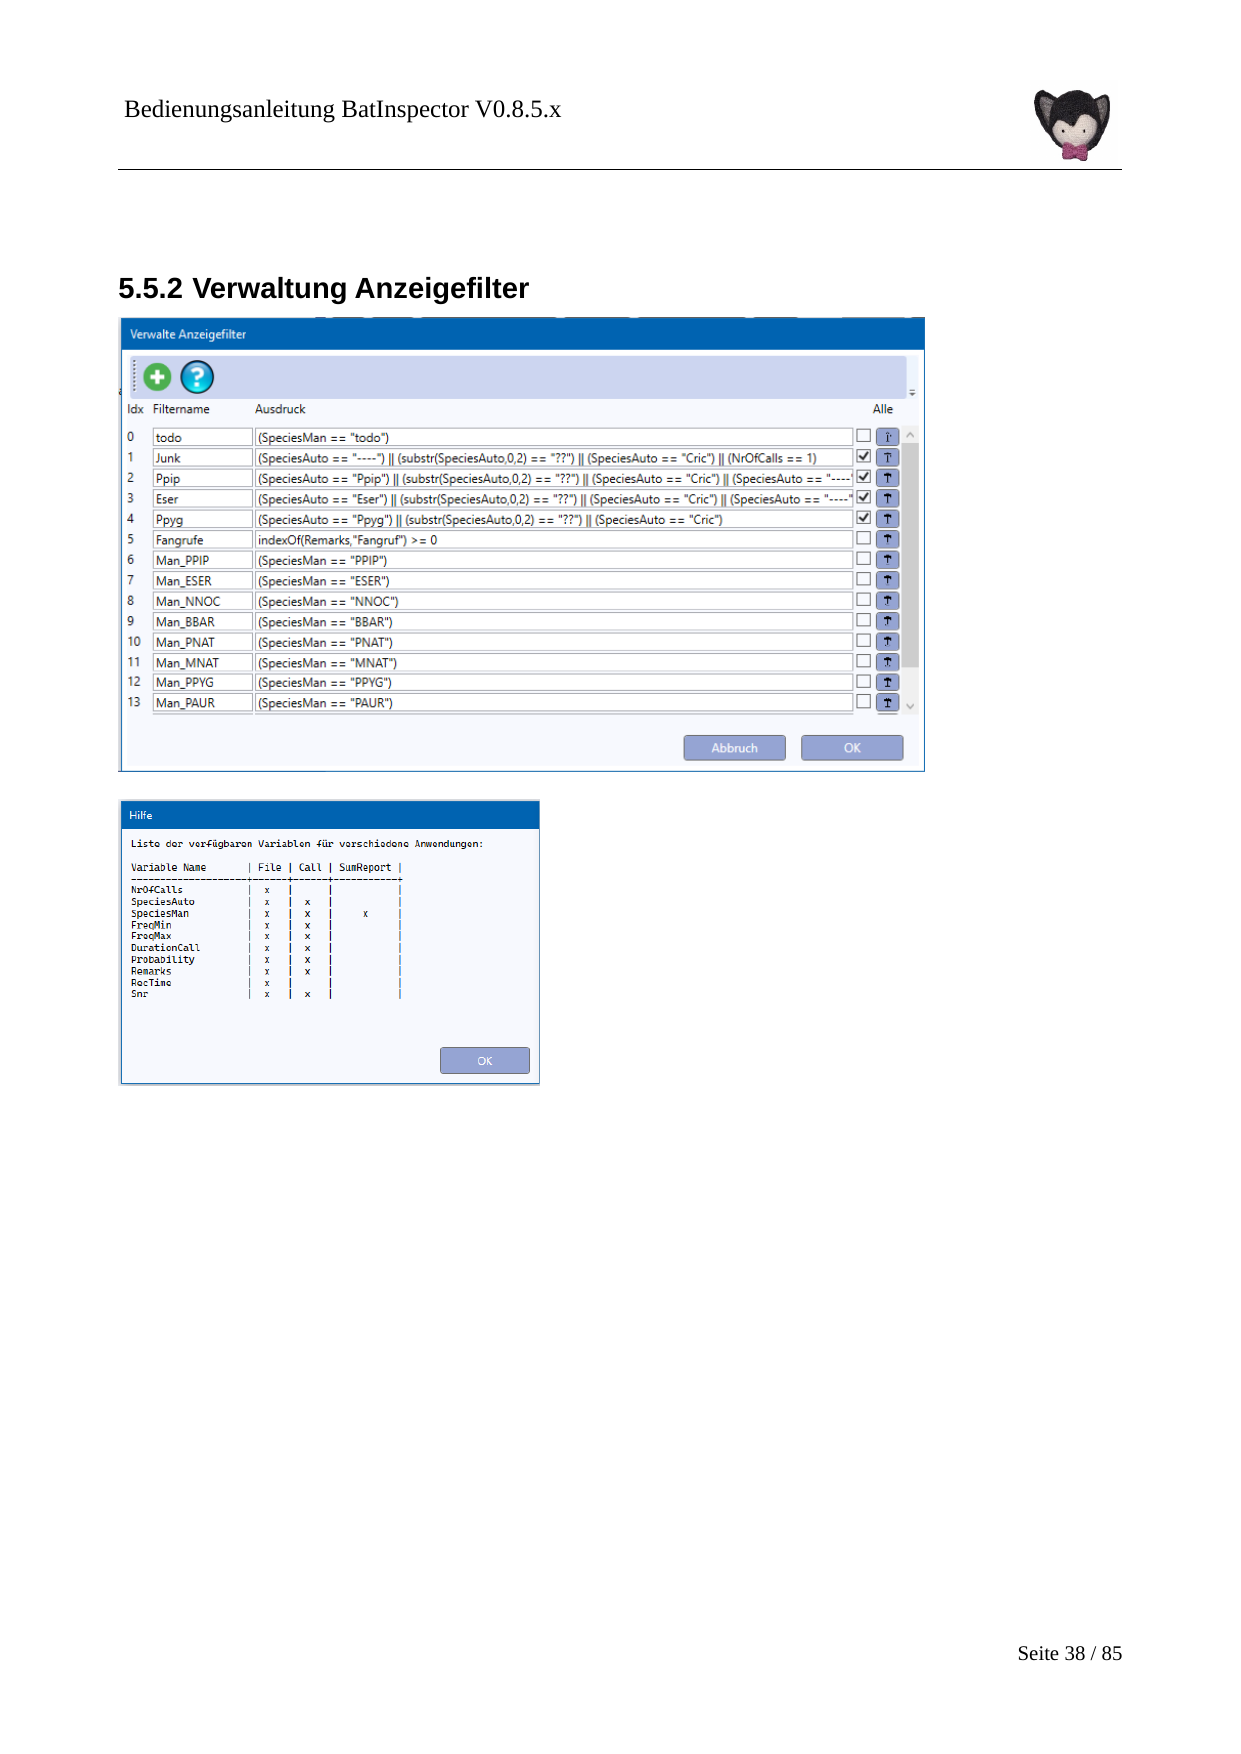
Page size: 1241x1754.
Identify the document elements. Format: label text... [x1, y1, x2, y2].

picture [118, 799, 540, 1086]
subtitle Verwaltung Anzeigefilter [118, 272, 1122, 305]
picture [1030, 80, 1119, 169]
picture [118, 317, 925, 772]
